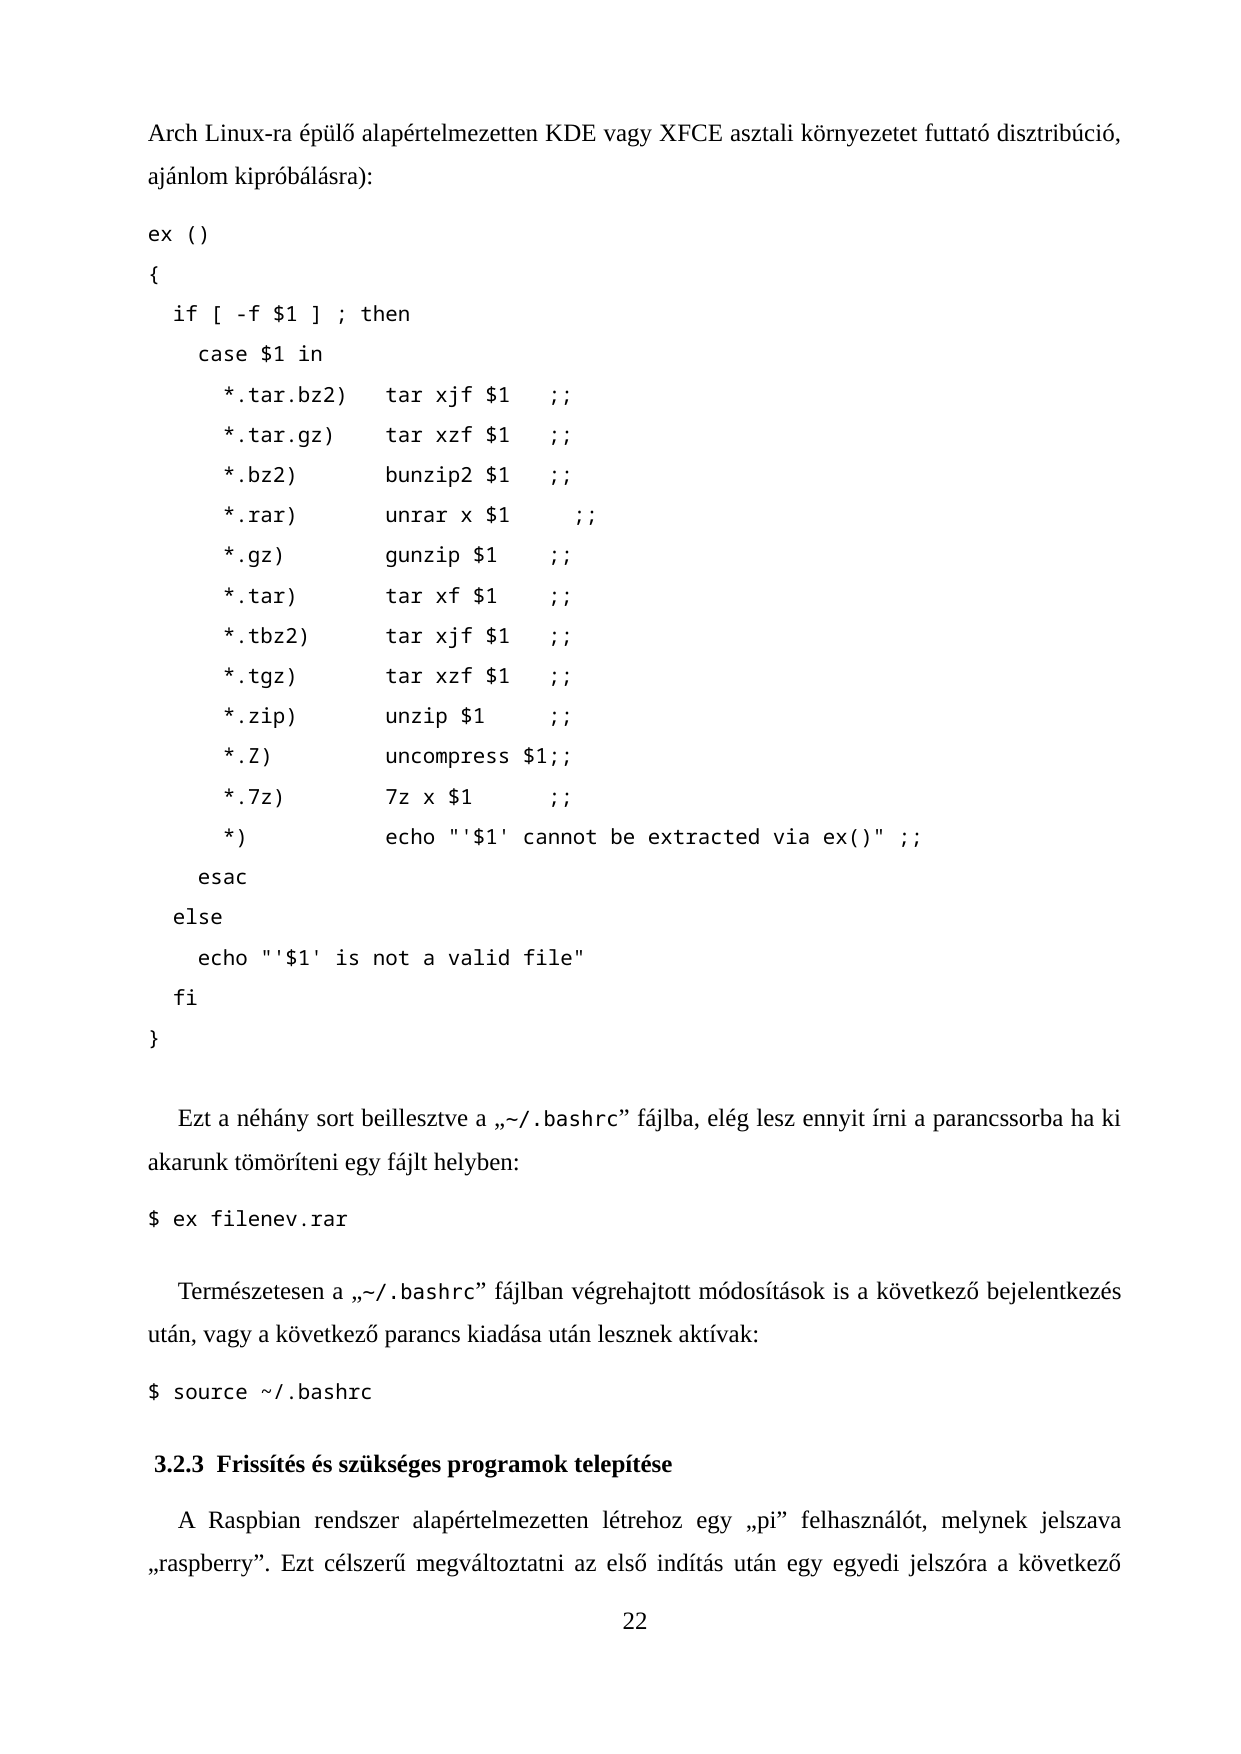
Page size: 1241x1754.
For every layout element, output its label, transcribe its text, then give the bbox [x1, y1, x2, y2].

text { [148, 259, 1122, 288]
text *.tgz) tar xzf $1 ;; [148, 661, 1122, 690]
text ex () [148, 219, 1122, 247]
text $ ex filenev.rar [148, 1204, 1093, 1233]
text *.bz2) bunzip2 $1 ;; [148, 460, 1122, 489]
text else [148, 902, 1122, 931]
text Természetesen a „~/.bashrc” fájlban végrehajtott módosítások is a következő bejelentkezés után, vagy a következő parancs kiadása után lesznek aktívak: [148, 1276, 1122, 1348]
text *) echo "'$1' cannot be extracted via ex()" ;; [148, 822, 1122, 851]
text *.tar) tar xf $1 ;; [148, 581, 1122, 609]
text case $1 in [148, 339, 1122, 368]
text *.tar.gz) tar xzf $1 ;; [148, 420, 1122, 448]
text fi [148, 983, 1122, 1011]
text echo "'$1' is not a valid file" [148, 943, 1122, 971]
text Ezt a néhány sort beillesztve a „~/.bashrc” fájlba, elég lesz ennyit írni a parancssorba ha ki akarunk tömöríteni egy fájlt helyben: [148, 1103, 1122, 1175]
subtitle Frissítés és szükséges programok telepítése [148, 1449, 1122, 1478]
text A Raspbian rendszer alapértelmezetten létrehoz egy „pi” felhasználót, melynek jelszava „raspberry”. Ezt célszerű megváltoztatni az első indítás után egy egyedi jelszóra a következő [148, 1505, 1122, 1577]
text *.tar.bz2) tar xjf $1 ;; [148, 380, 1122, 408]
text *.rar) unrar x $1 ;; [148, 500, 1122, 529]
text *.zip) unzip $1 ;; [148, 701, 1122, 730]
text esac [148, 862, 1122, 891]
text *.7z) 7z x $1 ;; [148, 782, 1122, 810]
text *.Z) uncompress $1;; [148, 742, 1122, 770]
text if [ -f $1 ] ; then [148, 299, 1122, 328]
text *.tbz2) tar xjf $1 ;; [148, 621, 1122, 649]
text $ source ~/.bashrc [148, 1377, 1093, 1406]
text Arch Linux-ra épülő alapértelmezetten KDE vagy XFCE asztali környezetet futtató disztribúció, ajánlom kipróbálásra): [148, 118, 1122, 190]
text } [148, 1023, 1122, 1052]
text *.gz) gunzip $1 ;; [148, 541, 1122, 569]
